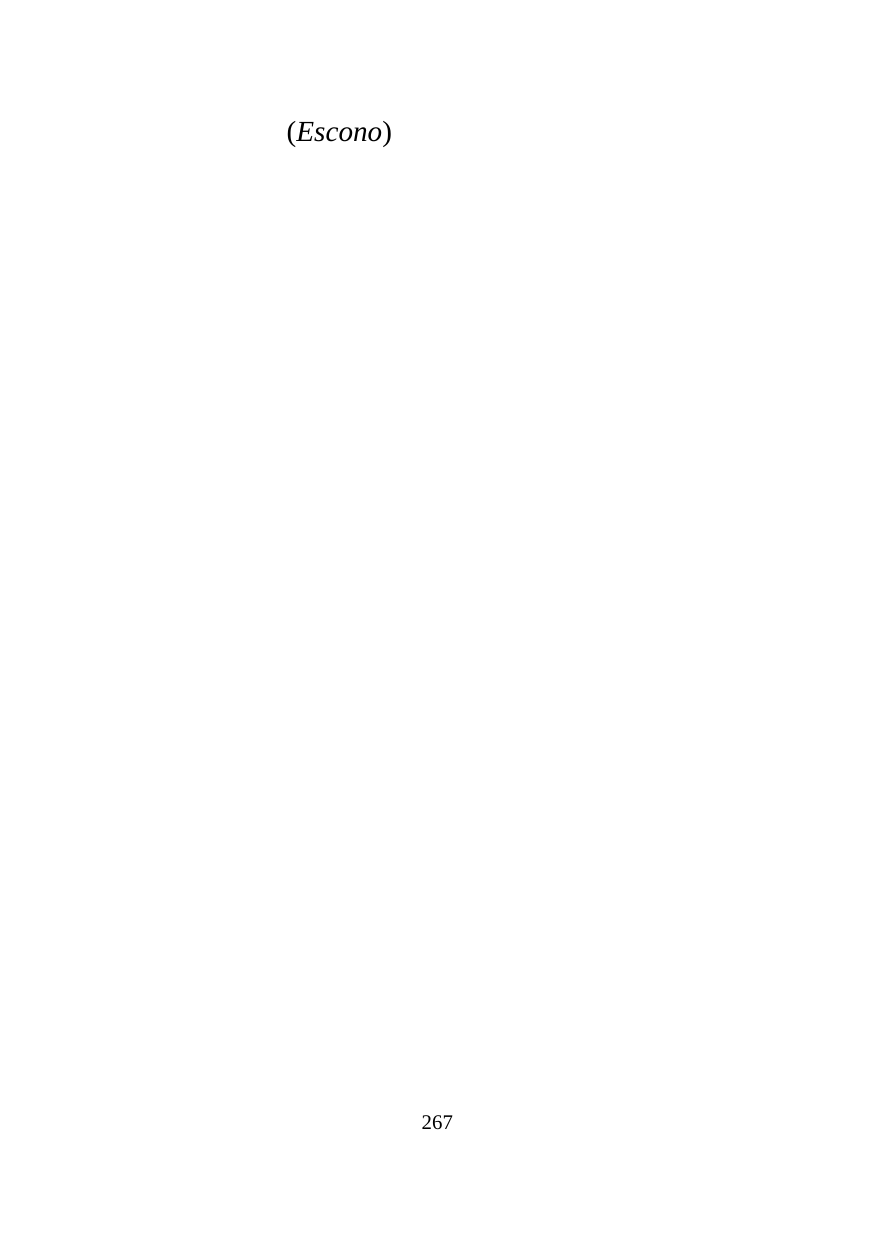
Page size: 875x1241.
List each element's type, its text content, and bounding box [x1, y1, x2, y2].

table_cell [106, 106, 279, 248]
table_cell (Escono) [279, 106, 768, 248]
